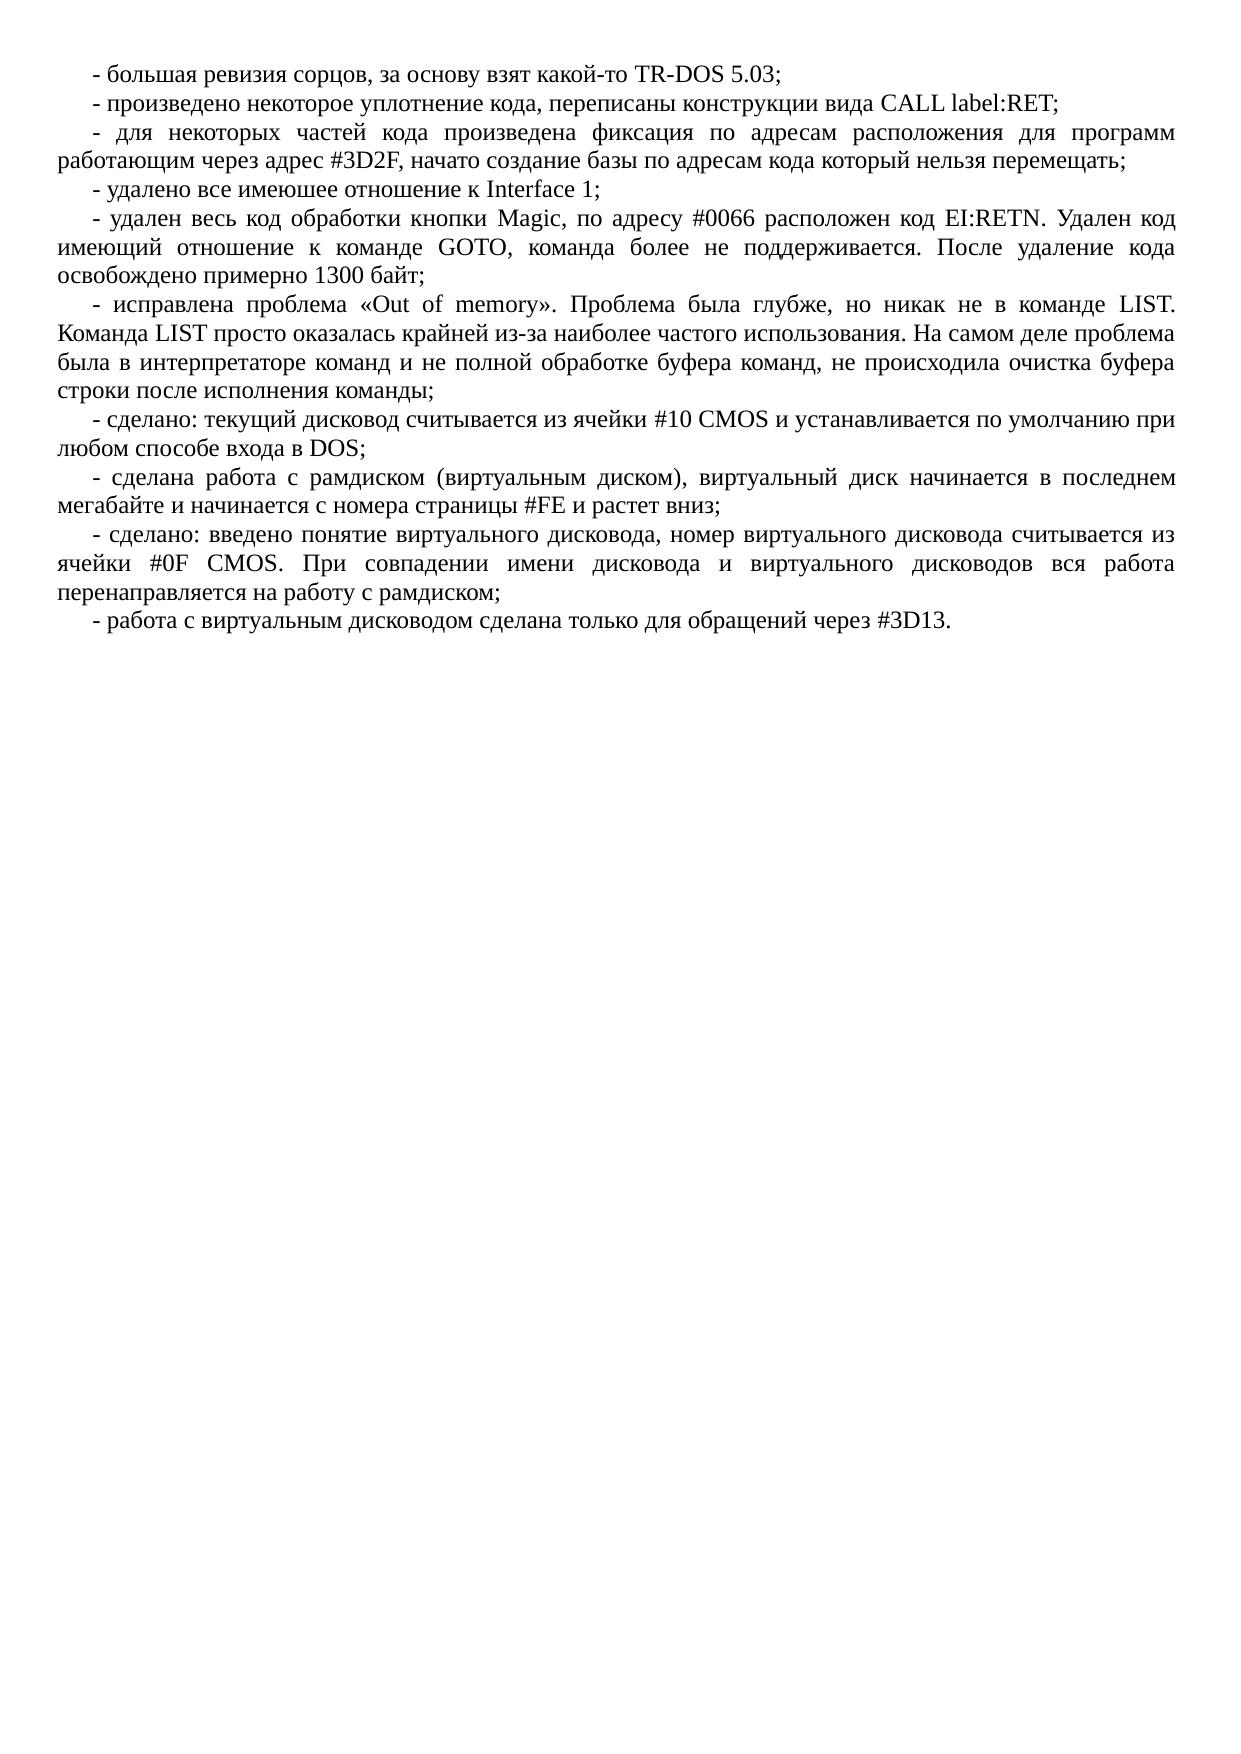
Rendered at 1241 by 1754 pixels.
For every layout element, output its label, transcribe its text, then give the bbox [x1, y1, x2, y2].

text - удален весь код обработки кнопки Magic, по адресу #0066 расположен код EI:RETN. Удален код имеющий отношение к команде GOTO, команда более не поддерживается. После удаление кода освобождено примерно 1300 байт; [57, 203, 1176, 289]
text - работа с виртуальным дисководом сделана только для обращений через #3D13. [57, 606, 1176, 634]
text - произведено некоторое уплотнение кода, переписаны конструкции вида CALL label:RET; [57, 88, 1176, 117]
text - сделано: введено понятие виртуального дисковода, номер виртуального дисковода считывается из ячейки #0F CMOS. При совпадении имени дисковода и виртуального дисководов вся работа перенаправляется на работу с рамдиском; [57, 519, 1176, 606]
text - удалено все имеюшее отношение к Interface 1; [57, 174, 1176, 203]
text - большая ревизия сорцов, за основу взят какой-то TR-DOS 5.03; [57, 59, 1176, 88]
text - сделано: текущий дисковод считывается из ячейки #10 CMOS и устанавливается по умолчанию при любом способе входа в DOS; [57, 404, 1176, 462]
text - исправлена проблема «Out of memory». Проблема была глубже, но никак не в команде LIST. Команда LIST просто оказалась крайней из-за наиболее частого использования. На самом деле проблема была в интерпретаторе команд и не полной обработке буфера команд, не происходила очистка буфера строки после исполнения команды; [57, 289, 1176, 404]
text - сделана работа с рамдиском (виртуальным диском), виртуальный диск начинается в последнем мегабайте и начинается с номера страницы #FE и растет вниз; [57, 462, 1176, 519]
text - для некоторых частей кода произведена фиксация по адресам расположения для программ работающим через адрес #3D2F, начато создание базы по адресам кода который нельзя перемещать; [57, 117, 1176, 174]
